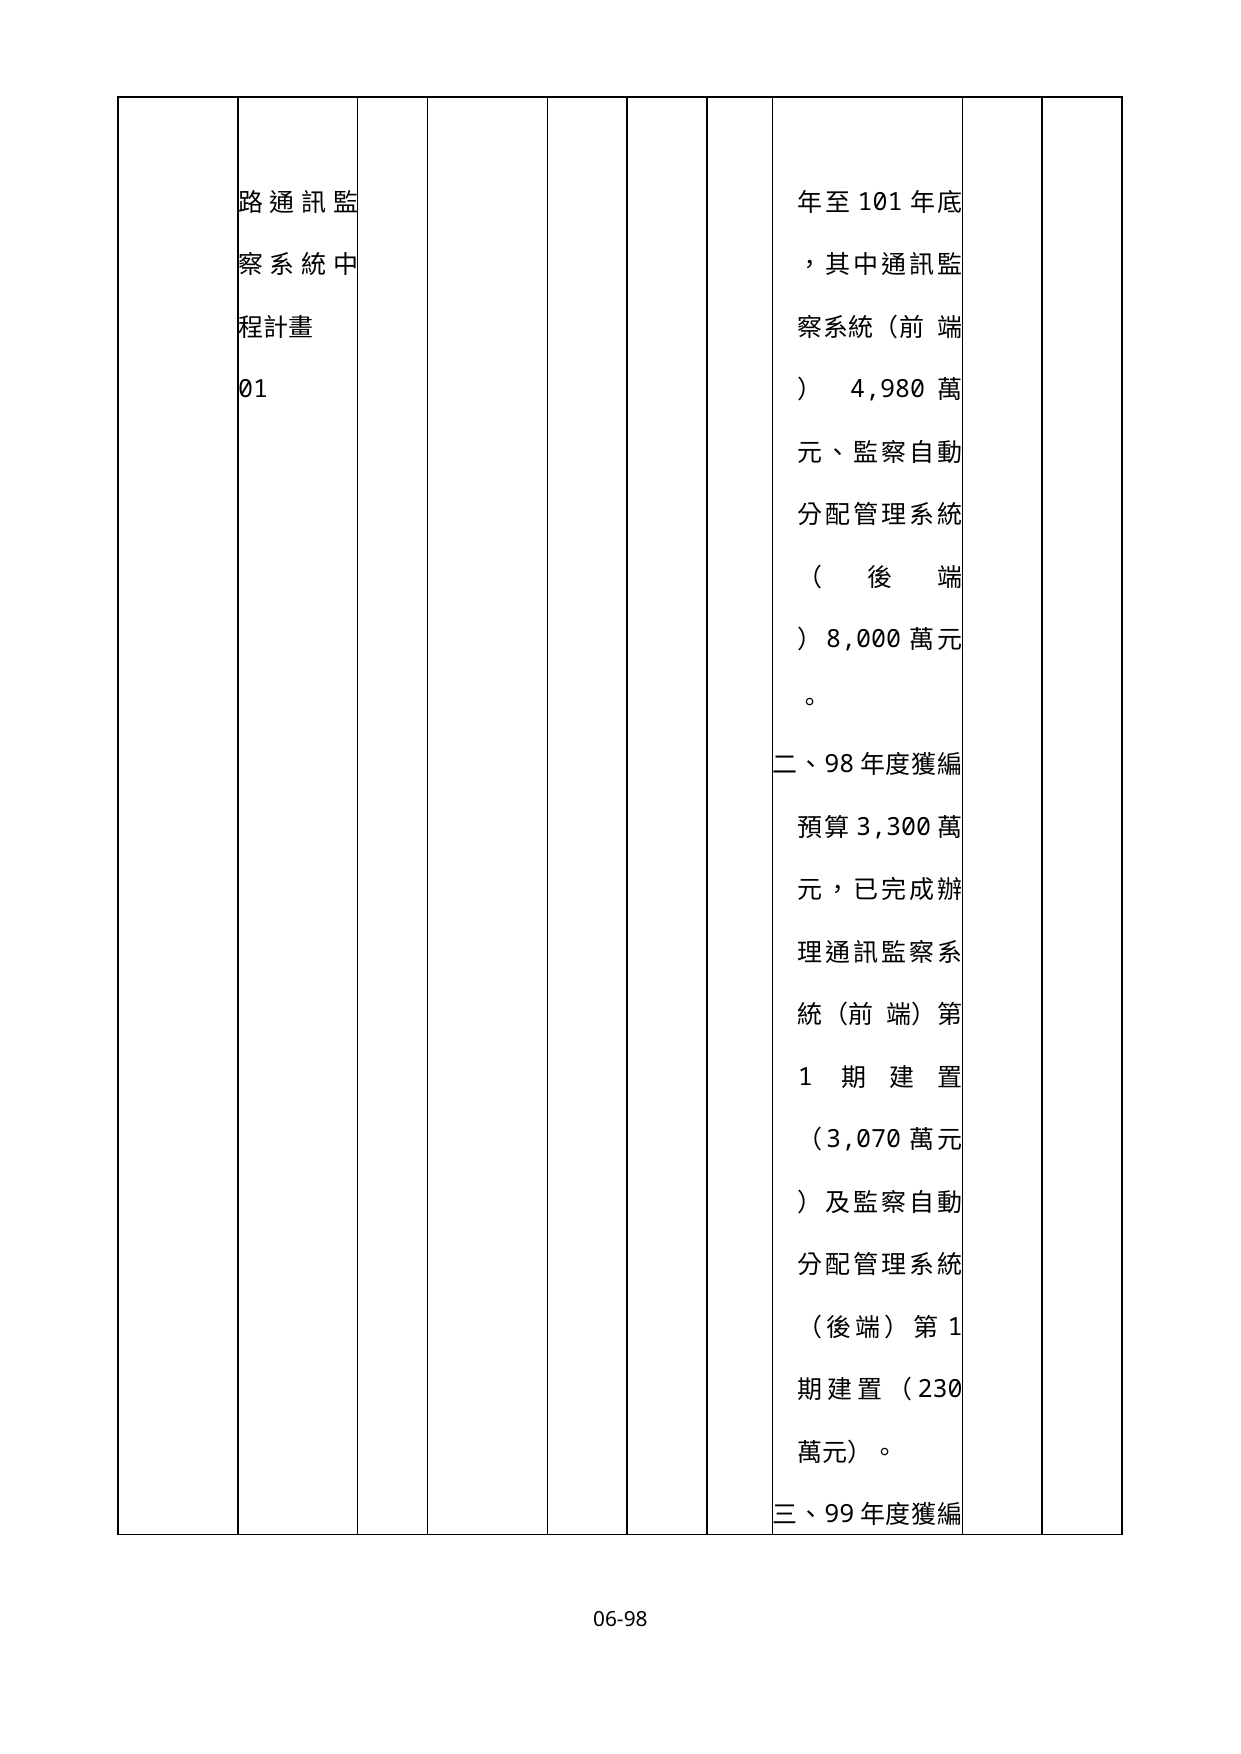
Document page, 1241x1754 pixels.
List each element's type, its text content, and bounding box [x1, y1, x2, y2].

table_cell [548, 98, 626, 1534]
table_cell [119, 98, 237, 1534]
table_cell [628, 98, 706, 1534]
table_cell [1043, 98, 1121, 1534]
table_cell 年至101年底，其中通訊監察系統（前 端） 4,980萬元、監察自動分配管理系統（後端）8,000萬元。 二、98年度獲編預算3,300萬元，已完成辦理通訊監察系統（前 端）第1期建置（3,070萬元）及監察自動分配管理系統（後端）第1期建置（230萬元）。 三、99年度獲編 [773, 98, 962, 1534]
table_cell [358, 98, 427, 1534]
table_cell [428, 98, 547, 1534]
table_cell 路通訊監察系統中程計畫 01 [239, 98, 357, 1534]
table_cell [708, 98, 772, 1534]
table_cell [963, 98, 1041, 1534]
